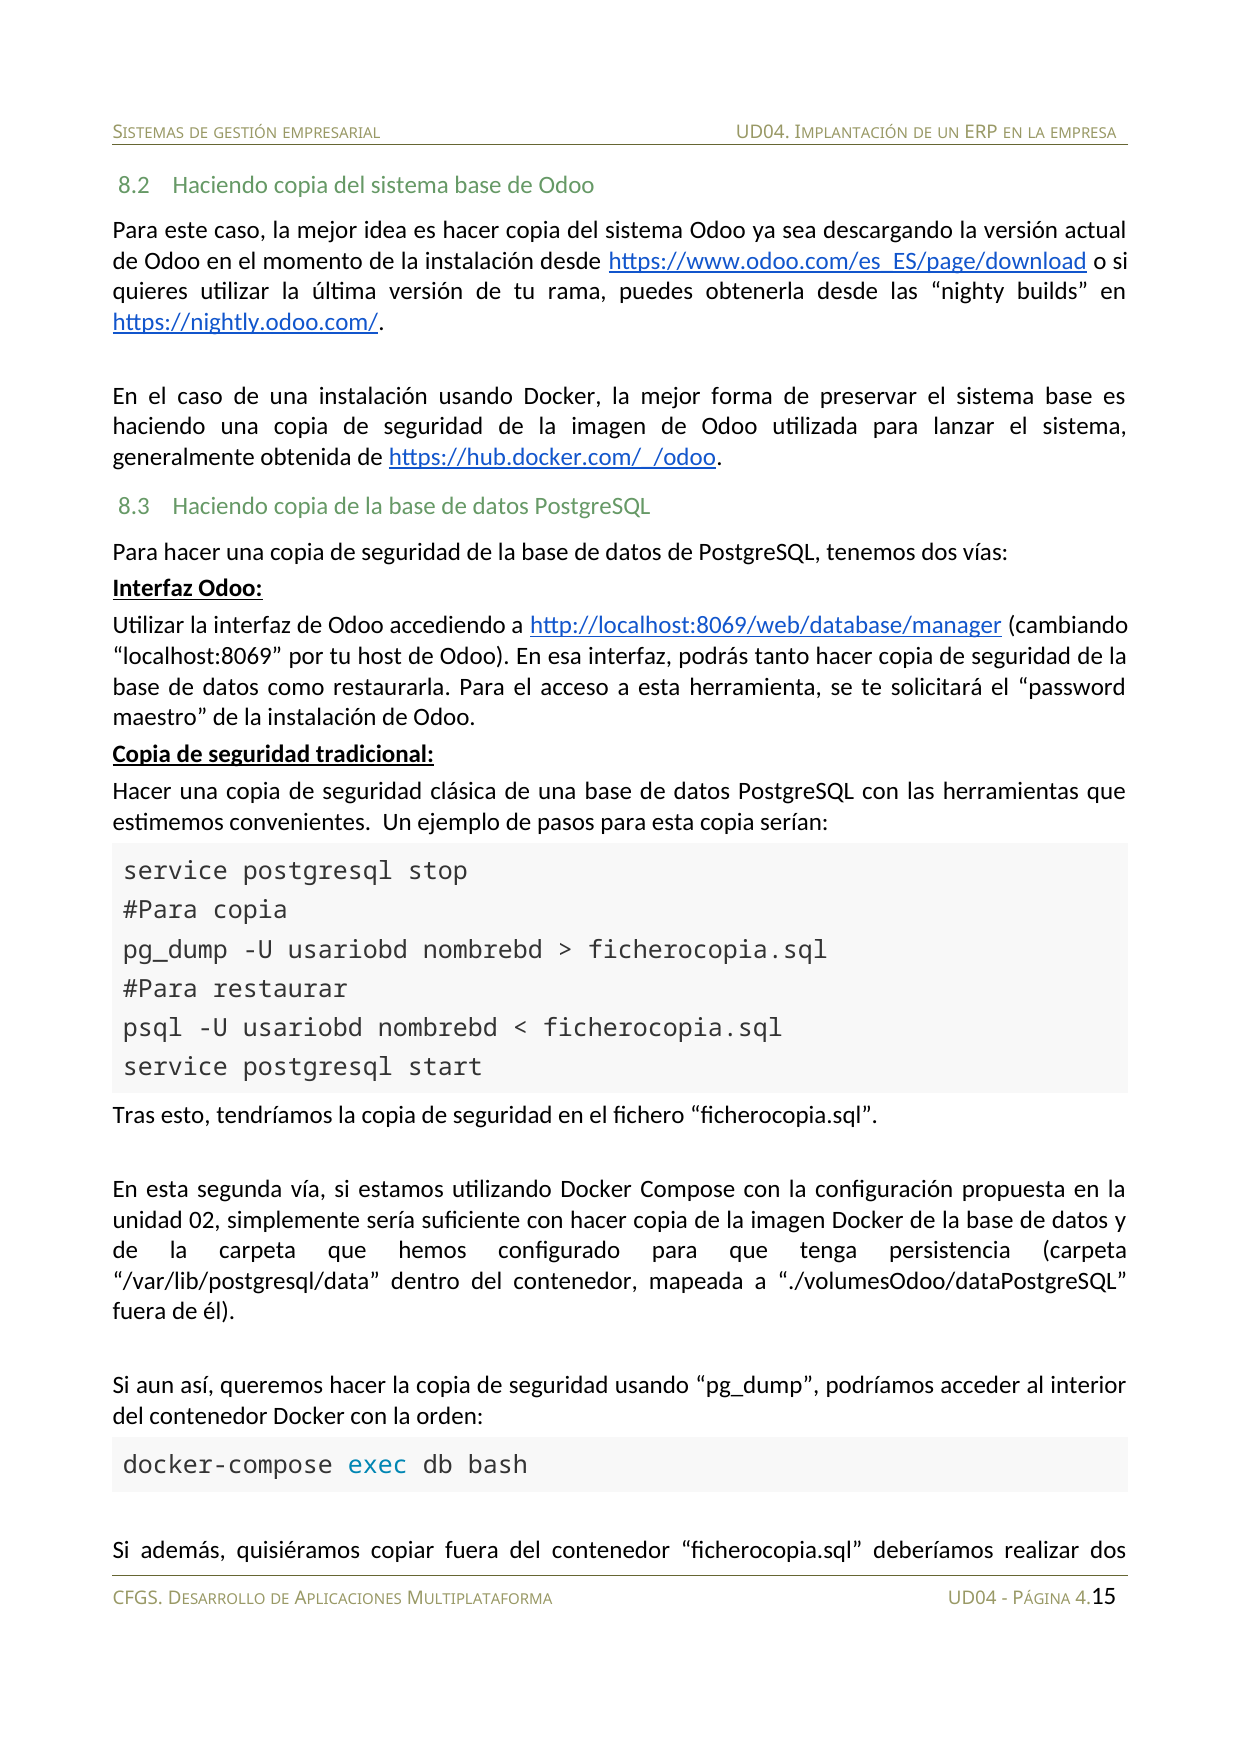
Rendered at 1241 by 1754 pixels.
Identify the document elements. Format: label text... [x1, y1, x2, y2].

text En esta segunda vía, si estamos utilizando Docker Compose con la configuración propuesta en la unidad 02, simplemente sería suficiente con hacer copia de la imagen Docker de la base de datos y de la carpeta que hemos configurado para que tenga persistencia (carpeta “/var/lib/postgresql/data” dentro del contenedor, mapeada a “./volumesOdoo/dataPostgreSQL” fuera de él). [112, 1173, 1128, 1326]
text Tras esto, tendríamos la copia de seguridad en el fichero “ficherocopia.sql”. [112, 1099, 1128, 1130]
text Utilizar la interfaz de Odoo accediendo a http://localhost:8069/web/database/manager (cambiando “localhost:8069” por tu host de Odoo). En esa interfaz, podrás tanto hacer copia de seguridad de la base de datos como restaurarla. Para el acceso a esta herramienta, se te solicitará el “password maestro” de la instalación de Odoo. [112, 609, 1128, 732]
text Interfaz Odoo: [112, 573, 1128, 603]
text Para hacer una copia de seguridad de la base de datos de PostgreSQL, tenemos dos vías: [112, 536, 1128, 566]
text Si además, quisiéramos copiar fuera del contenedor “ficherocopia.sql” deberíamos realizar dos [112, 1534, 1128, 1565]
subtitle Haciendo copia del sistema base de Odoo [112, 169, 1128, 199]
text Copia de seguridad tradicional: [112, 738, 1128, 769]
text Para este caso, la mejor idea es hacer copia del sistema Odoo ya sea descargando la versión actual de Odoo en el momento de la instalación desde https://www.odoo.com/es_ES/page/download o si quieres utilizar la última versión de tu rama, puedes obtenerla desde las “nighty builds” en https://nightly.odoo.com/. [112, 214, 1128, 336]
text En el caso de una instalación usando Docker, la mejor forma de preservar el sistema base es haciendo una copia de seguridad de la imagen de Odoo utilizada para lanzar el sistema, generalmente obtenida de https://hub.docker.com/_/odoo. [112, 380, 1128, 471]
table_header service postgresql stop #Para copia pg_dump -U usariobd nombrebd > ficherocopia.sql #Para restaurar psql -U usariobd nombrebd < ficherocopia.sql service postgresql start [112, 843, 1128, 1093]
subtitle Haciendo copia de la base de datos PostgreSQL [112, 490, 1128, 521]
text Hacer una copia de seguridad clásica de una base de datos PostgreSQL con las herramientas que estimemos convenientes. Un ejemplo de pasos para esta copia serían: [112, 775, 1128, 836]
text Si aun así, queremos hacer la copia de seguridad usando “pg_dump”, podríamos acceder al interior del contenedor Docker con la orden: [112, 1369, 1128, 1430]
table_header docker-compose exec db bash [112, 1437, 1128, 1492]
